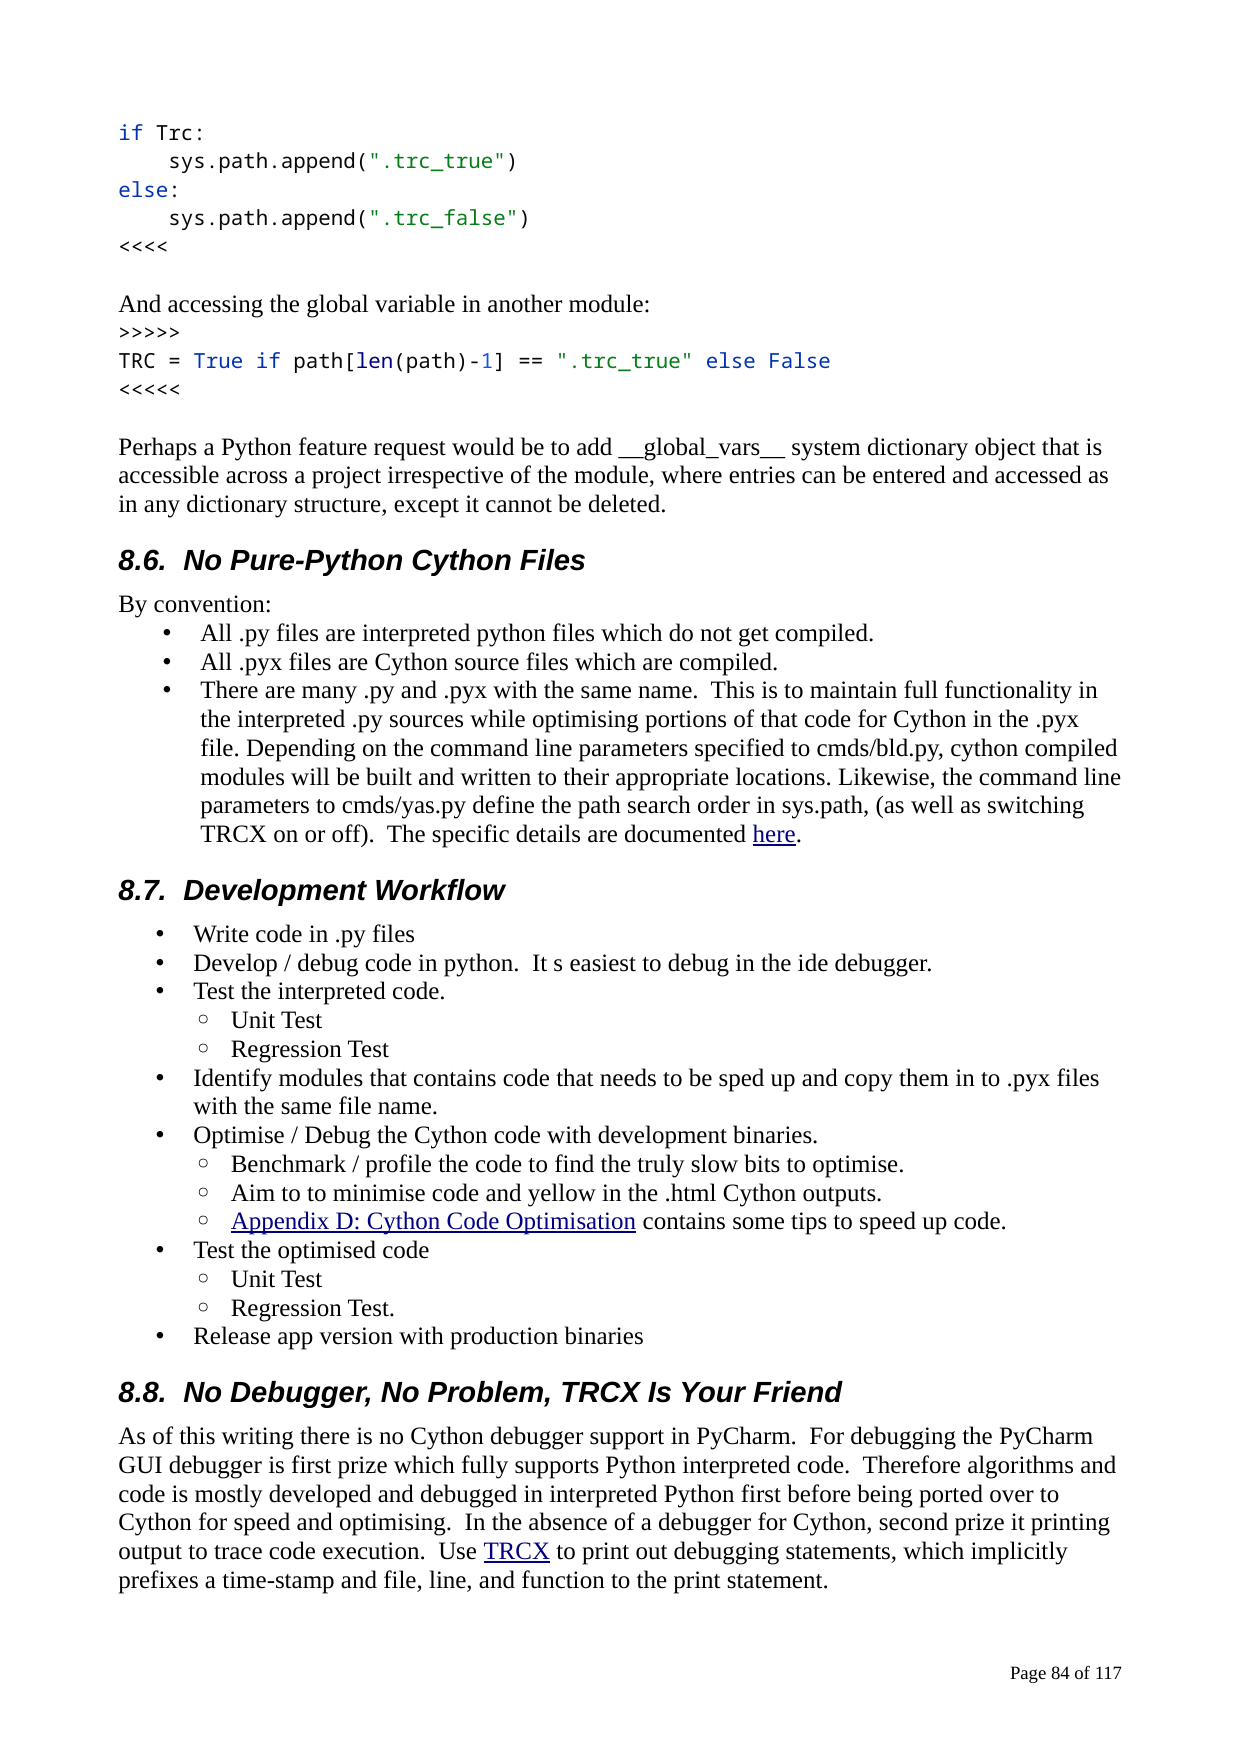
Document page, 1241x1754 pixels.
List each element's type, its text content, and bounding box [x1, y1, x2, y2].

list Benchmark / profile the code to find the truly slow bits to optimise. [193, 1149, 1122, 1178]
subtitle Development Workflow [118, 873, 1122, 906]
list Test the interpreted code. [156, 976, 1122, 1005]
list All .pyx files are Cython source files which are compiled. [163, 647, 1122, 675]
list Regression Test. [193, 1293, 1122, 1321]
text Perhaps a Python feature request would be to add __global_vars__ system dictionary object that is accessible across a project irrespective of the module, where entries can be entered and accessed as in any dictionary structure, except it cannot be deleted. [118, 432, 1122, 518]
text As of this writing there is no Cython debugger support in PyCharm. For debugging the PyCharm GUI debugger is first prize which fully supports Python interpreted code. Therefore algorithms and code is mostly developed and debugged in interpreted Python first before being ported over to Cython for speed and optimising. In the absence of a debugger for Cython, second prize it printing output to trace code execution. Use TRCX to print out debugging statements, which implicitly prefixes a time-stamp and file, line, and function to the print statement. [118, 1421, 1122, 1594]
text TRC = True if path[len(path)-1] == ".trc_true" else False <<<<< [118, 346, 1122, 403]
list Unit Test [193, 1264, 1122, 1293]
text if Trc: sys.path.append(".trc_true") else: sys.path.append(".trc_false") <<<< [118, 118, 1122, 260]
list Write code in .py files [156, 919, 1122, 948]
list Aim to to minimise code and yellow in the .html Cython outputs. [193, 1178, 1122, 1206]
text >>>>> [118, 318, 1122, 346]
text By convention: [118, 589, 1122, 618]
list Identify modules that contains code that needs to be sped up and copy them in to .pyx files with the same file name. [156, 1063, 1122, 1120]
list There are many .py and .pyx with the same name. This is to maintain full functionality in the interpreted .py sources while optimising portions of that code for Cython in the .pyx file. Depending on the command line parameters specified to cmds/bld.py, cython compiled modules will be built and written to their appropriate locations. Likewise, the command line parameters to cmds/yas.py define the path search order in sys.path, (as well as switching TRCX on or off). The specific details are documented here. [163, 675, 1122, 848]
text And accessing the global variable in another module: [118, 289, 1122, 318]
subtitle No Debugger, No Problem, TRCX Is Your Friend [118, 1375, 1122, 1409]
list Appendix D: Cython Code Optimisation contains some tips to speed up code. [193, 1206, 1122, 1235]
list Release app version with production binaries [156, 1321, 1122, 1350]
list Test the optimised code [156, 1235, 1122, 1264]
list Unit Test [193, 1005, 1122, 1034]
list Develop / debug code in python. It s easiest to debug in the ide debugger. [156, 948, 1122, 976]
list Optimise / Debug the Cython code with development binaries. [156, 1120, 1122, 1149]
list Regression Test [193, 1034, 1122, 1063]
list All .py files are interpreted python files which do not get compiled. [163, 618, 1122, 647]
subtitle No Pure-Python Cython Files [118, 543, 1122, 577]
